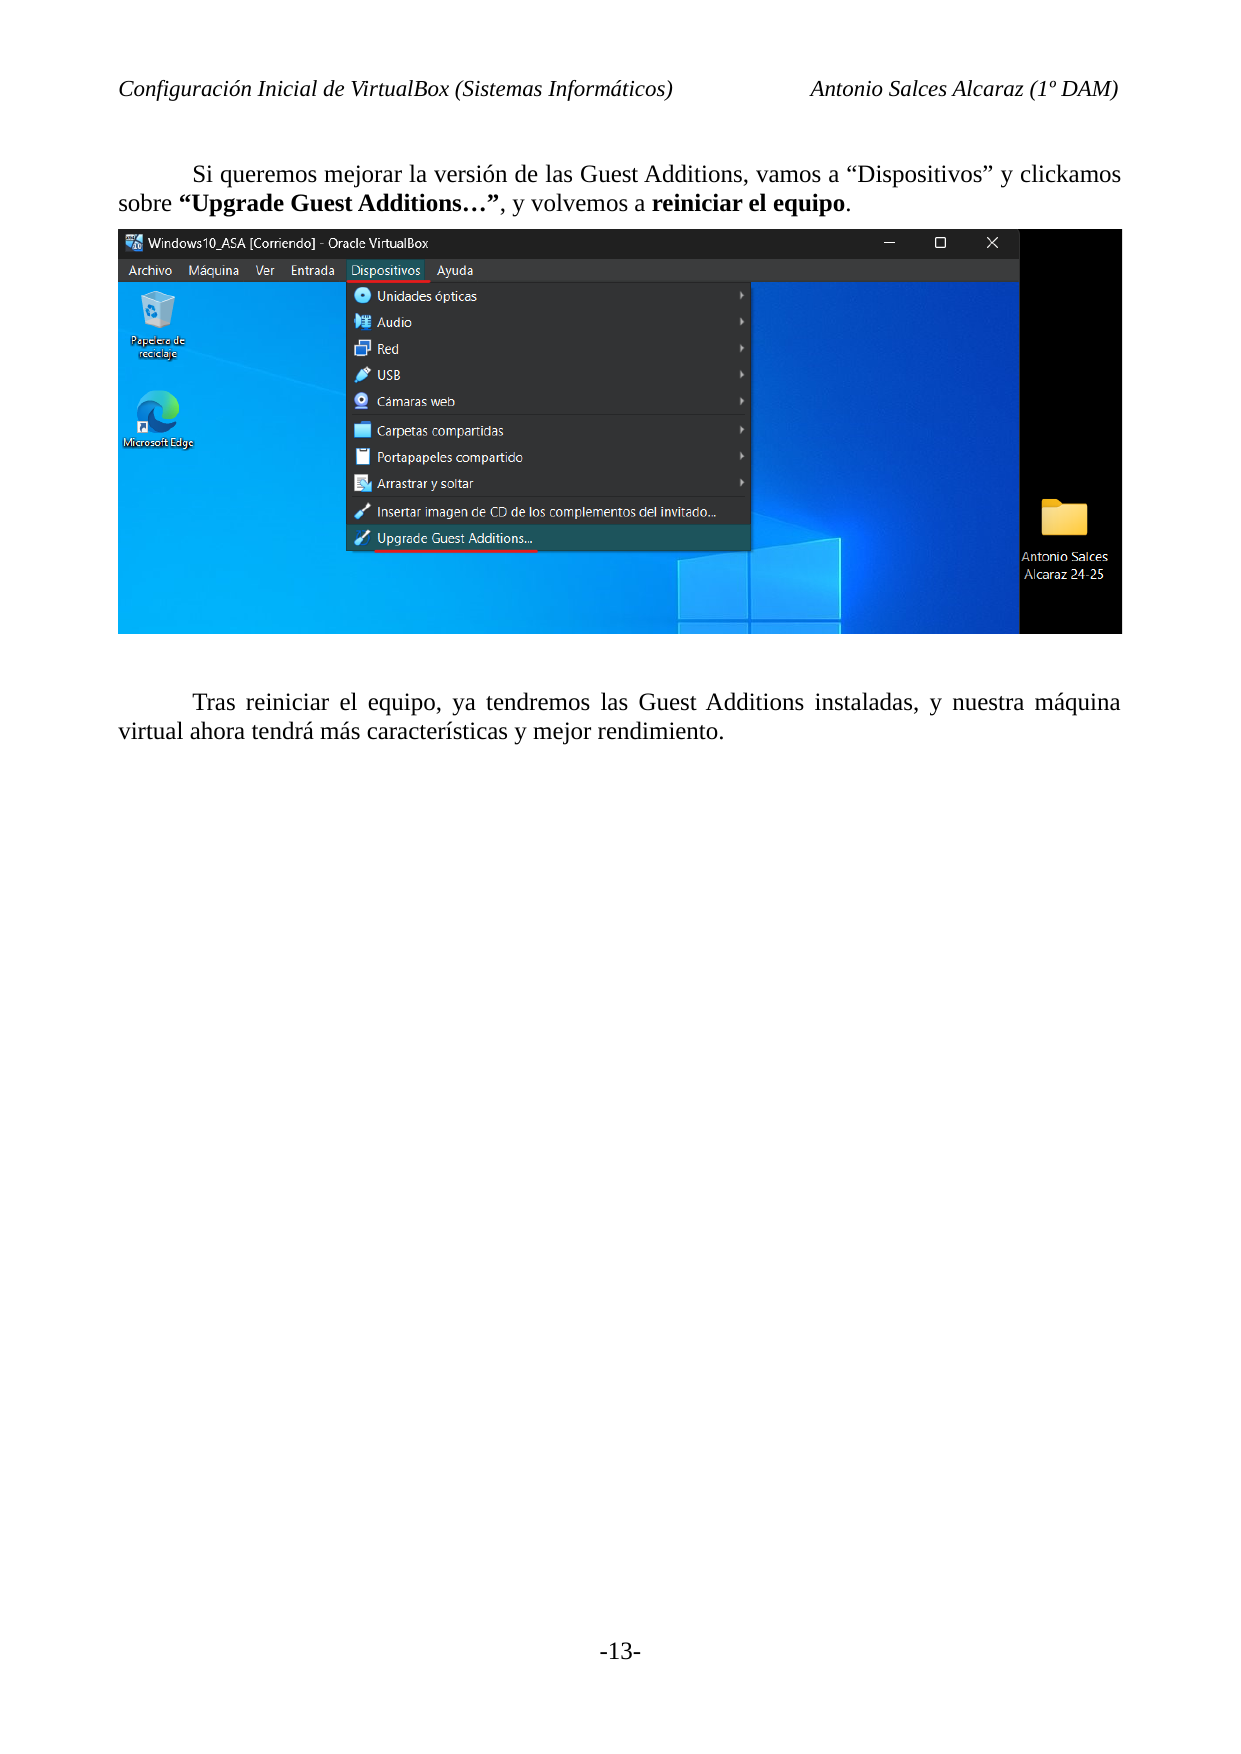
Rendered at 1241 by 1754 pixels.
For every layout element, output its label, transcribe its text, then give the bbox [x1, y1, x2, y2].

text Tras reiniciar el equipo, ya tendremos las Guest Additions instaladas, y nuestra máquina virtual ahora tendrá más características y mejor rendimiento. [118, 687, 1122, 745]
text Si queremos mejorar la versión de las Guest Additions, vamos a “Dispositivos” y clickamos sobre “Upgrade Guest Additions…”, y volvemos a reiniciar el equipo. [118, 159, 1122, 217]
